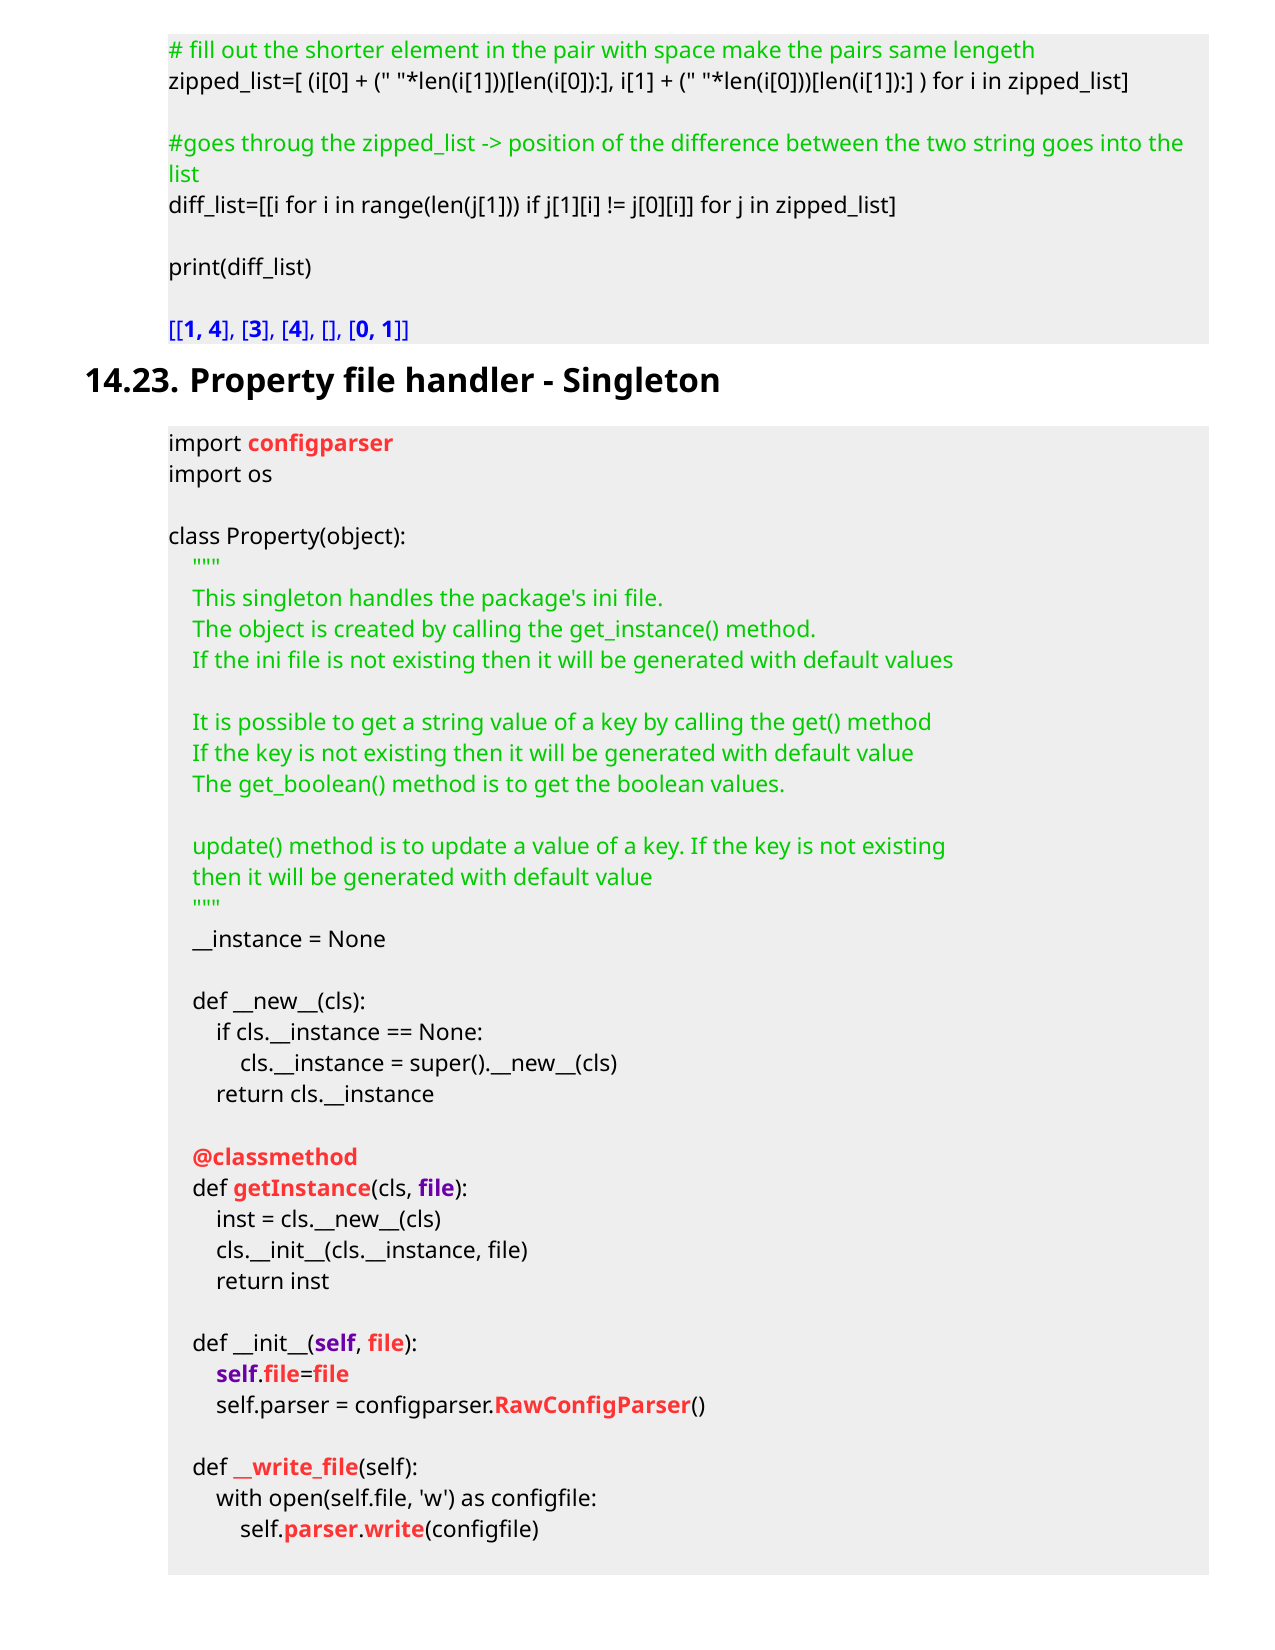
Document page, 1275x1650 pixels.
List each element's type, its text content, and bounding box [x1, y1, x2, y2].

text # fill out the shorter element in the pair with space make the pairs same lengeth [168, 34, 1209, 65]
text def __init__(self, file): [168, 1327, 1209, 1358]
text def __new__(cls): [168, 985, 1209, 1016]
text update() method is to update a value of a key. If the key is not existing [168, 830, 1209, 861]
text return inst [168, 1264, 1209, 1296]
text then it will be generated with default value [168, 861, 1209, 892]
text It is possible to get a string value of a key by calling the get() method [168, 706, 1209, 737]
text cls.__instance = super().__new__(cls) [168, 1047, 1209, 1078]
text import os [168, 457, 1209, 488]
text def getInstance(cls, file): [168, 1171, 1209, 1202]
text The get_boolean() method is to get the boolean values. [168, 768, 1209, 799]
text if cls.__instance == None: [168, 1016, 1209, 1047]
text def __write_file(self): [168, 1451, 1209, 1482]
subtitle Property file handler - Singleton [84, 356, 1209, 402]
text self.parser.write(configfile) [168, 1513, 1209, 1544]
text return cls.__instance [168, 1078, 1209, 1109]
text inst = cls.__new__(cls) [168, 1202, 1209, 1233]
text import configparser [168, 426, 1209, 457]
text cls.__init__(cls.__instance, file) [168, 1233, 1209, 1264]
text __instance = None [168, 923, 1209, 954]
text This singleton handles the package's ini file. [168, 582, 1209, 613]
text class Property(object): [168, 519, 1209, 551]
text [[1, 4], [3], [4], [], [0, 1]] [168, 313, 1209, 344]
text """ [168, 551, 1209, 582]
text @classmethod [168, 1140, 1209, 1171]
text zipped_list=[ (i[0] + (" "*len(i[1]))[len(i[0]):], i[1] + (" "*len(i[0]))[len(i[1]):] ) for i in zipped_list] [168, 65, 1209, 96]
text self.file=file [168, 1358, 1209, 1389]
text If the key is not existing then it will be generated with default value [168, 737, 1209, 768]
text The object is created by calling the get_instance() method. [168, 613, 1209, 644]
text print(diff_list) [168, 251, 1209, 282]
text self.parser = configparser.RawConfigParser() [168, 1389, 1209, 1420]
text diff_list=[[i for i in range(len(j[1])) if j[1][i] != j[0][i]] for j in zipped_list] [168, 189, 1209, 220]
text with open(self.file, 'w') as configfile: [168, 1482, 1209, 1513]
text #goes throug the zipped_list -> position of the difference between the two string goes into the list [168, 127, 1209, 189]
text """ [168, 892, 1209, 923]
text If the ini file is not existing then it will be generated with default values [168, 644, 1209, 675]
